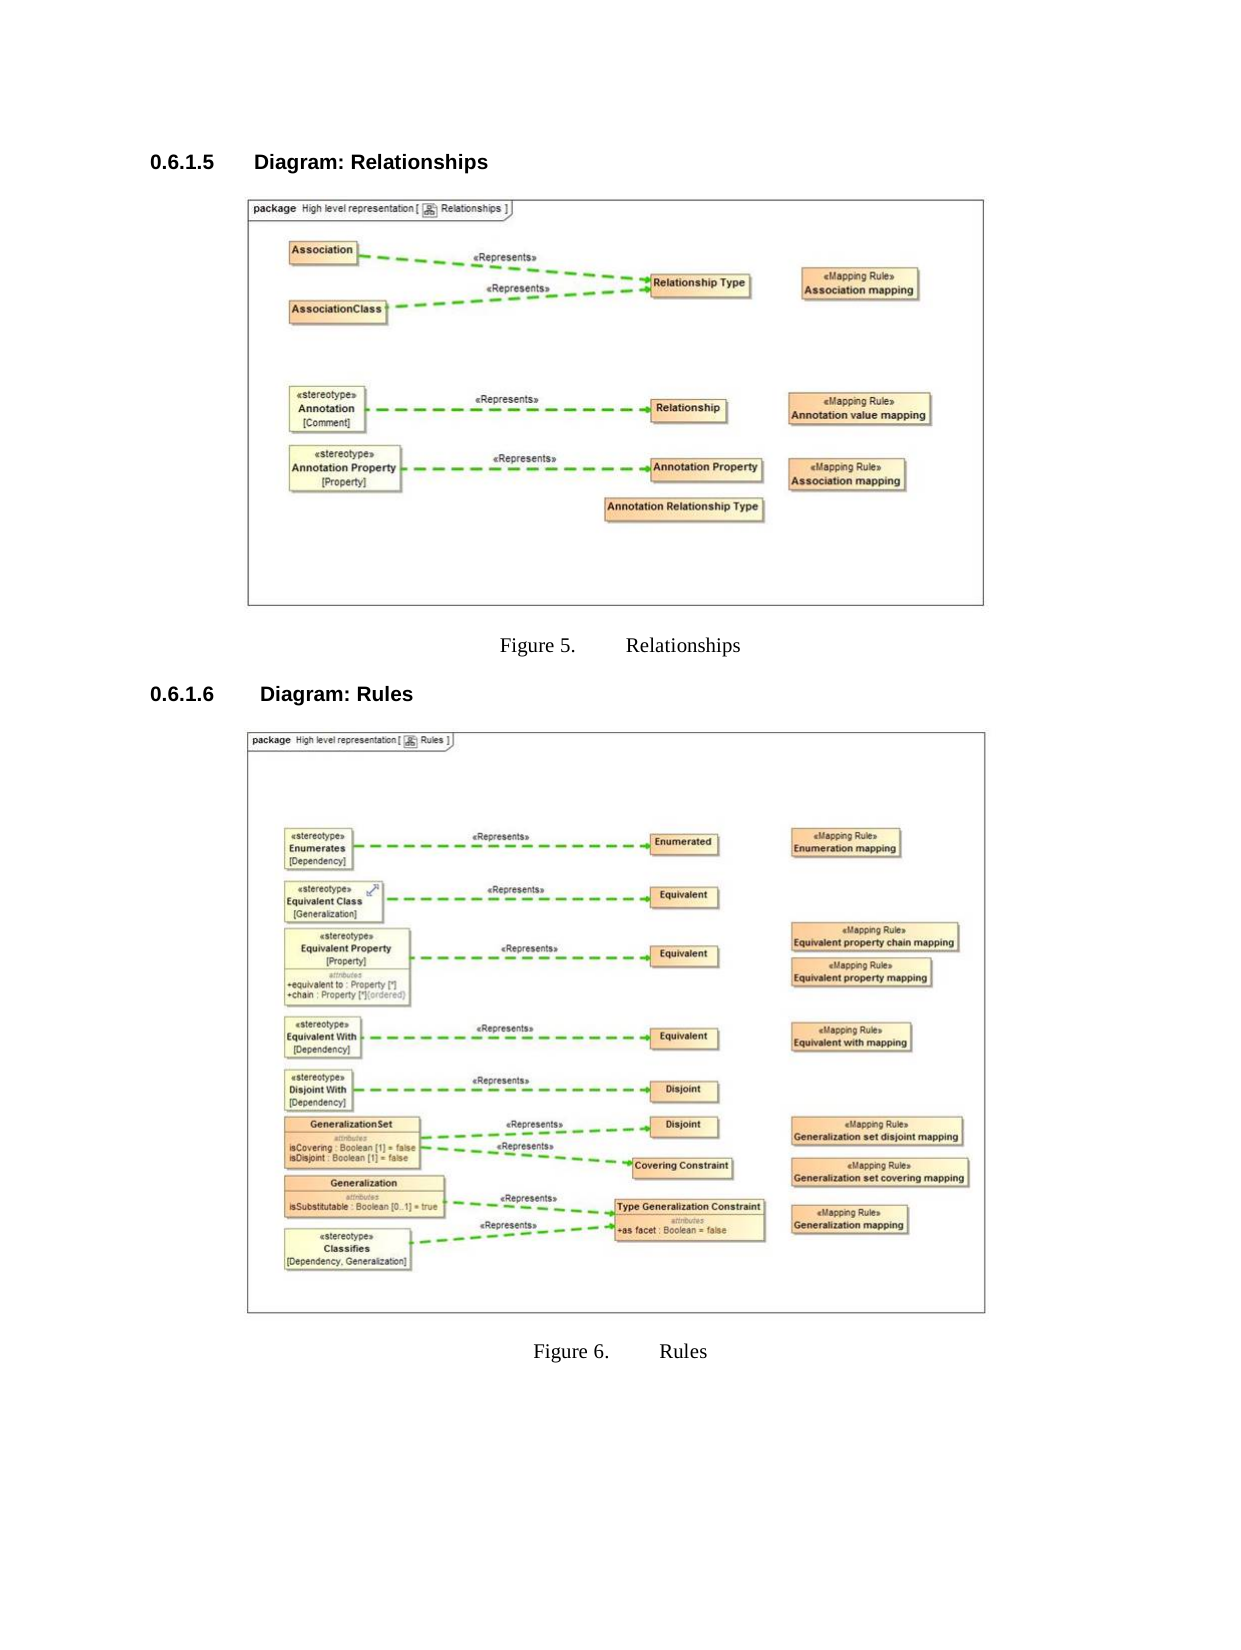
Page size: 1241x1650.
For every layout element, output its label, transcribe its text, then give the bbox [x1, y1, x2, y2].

text Figure 5. Relationships [150, 633, 1090, 657]
subtitle Diagram: Rules [150, 682, 1090, 706]
picture [243, 196, 997, 619]
subtitle Diagram: Relationships [150, 150, 1090, 174]
picture [243, 728, 997, 1325]
text Figure 6. Rules [150, 1339, 1090, 1363]
